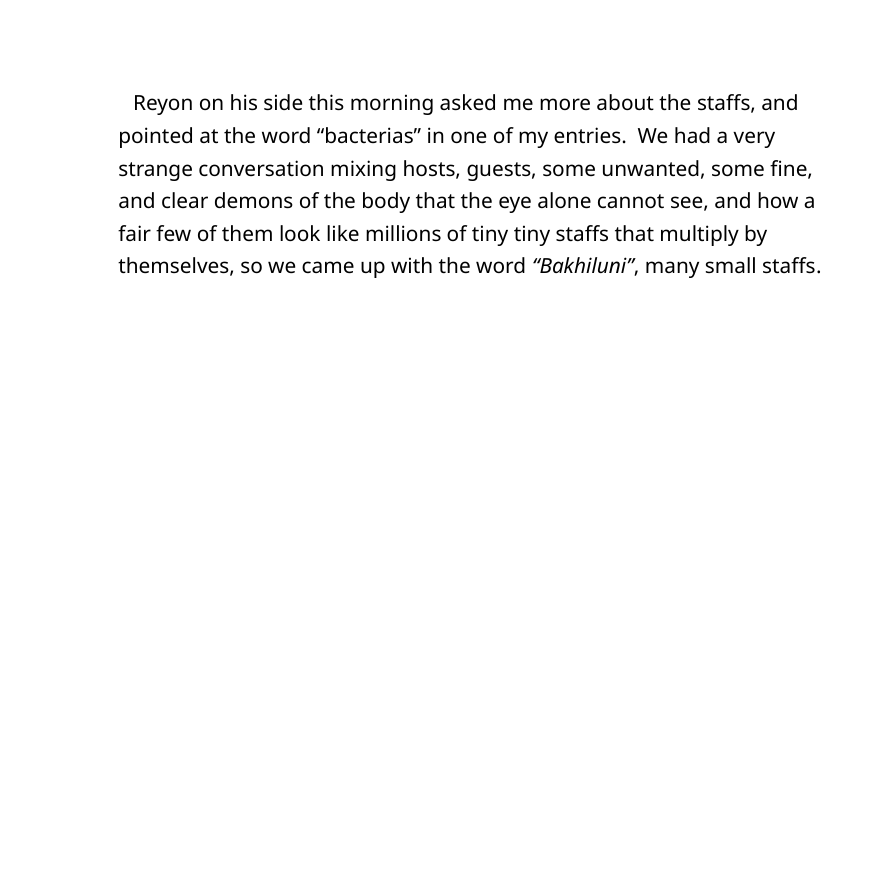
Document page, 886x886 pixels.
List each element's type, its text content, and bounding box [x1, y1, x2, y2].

text Reyon on his side this morning asked me more about the staffs, and pointed at the word “bacterias” in one of my entries. We had a very strange conversation mixing hosts, guests, some unwanted, some fine, and clear demons of the body that the eye alone cannot see, and how a fair few of them look like millions of tiny tiny staffs that multiply by themselves, so we came up with the word “Bakhiluni”, many small staffs. [118, 88, 827, 280]
